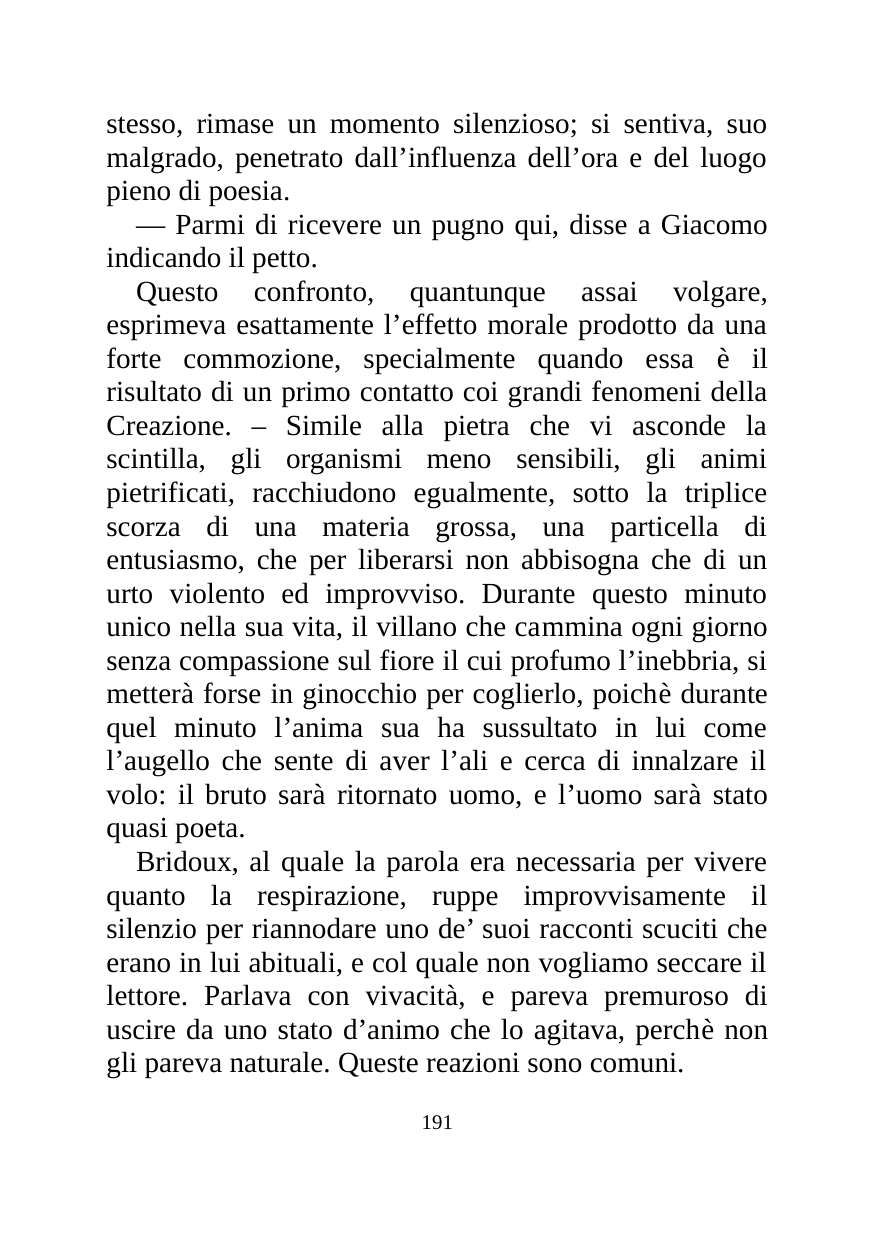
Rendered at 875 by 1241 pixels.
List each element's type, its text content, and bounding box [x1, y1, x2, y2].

text Questo confronto, quantunque assai volgare, esprimeva esattamente l’effetto morale prodotto da una forte commozione, specialmente quando essa è il risultato di un primo contatto coi grandi fenomeni della Creazione. – Simile alla pietra che vi asconde la scintilla, gli organismi meno sensibili, gli animi pietrificati, racchiudono egualmente, sotto la triplice scorza di una materia grossa, una particella di entusiasmo, che per liberarsi non abbisogna che di un urto violento ed improvviso. Durante questo minuto unico nella sua vita, il villano che cammina ogni giorno senza compassione sul fiore il cui profumo l’inebbria, si metterà forse in ginocchio per coglierlo, poichè durante quel minuto l’anima sua ha sussultato in lui come l’augello che sente di aver l’ali e cerca di innalzare il volo: il bruto sarà ritornato uomo, e l’uomo sarà stato quasi poeta. [106, 274, 768, 844]
text Bridoux, al quale la parola era necessaria per vivere quanto la respirazione, ruppe improvvisamente il silenzio per riannodare uno de’ suoi racconti scuciti che erano in lui abituali, e col quale non vogliamo seccare il lettore. Parlava con vivacità, e pareva premuroso di uscire da uno stato d’animo che lo agitava, perchè non gli pareva naturale. Queste reazioni sono comuni. [106, 844, 768, 1079]
text — Parmi di ricevere un pugno qui, disse a Giacomo indicando il petto. [106, 207, 768, 274]
text stesso, rimase un momento silenzioso; si sentiva, suo malgrado, penetrato dall’influenza dell’ora e del luogo pieno di poesia. [106, 106, 768, 207]
